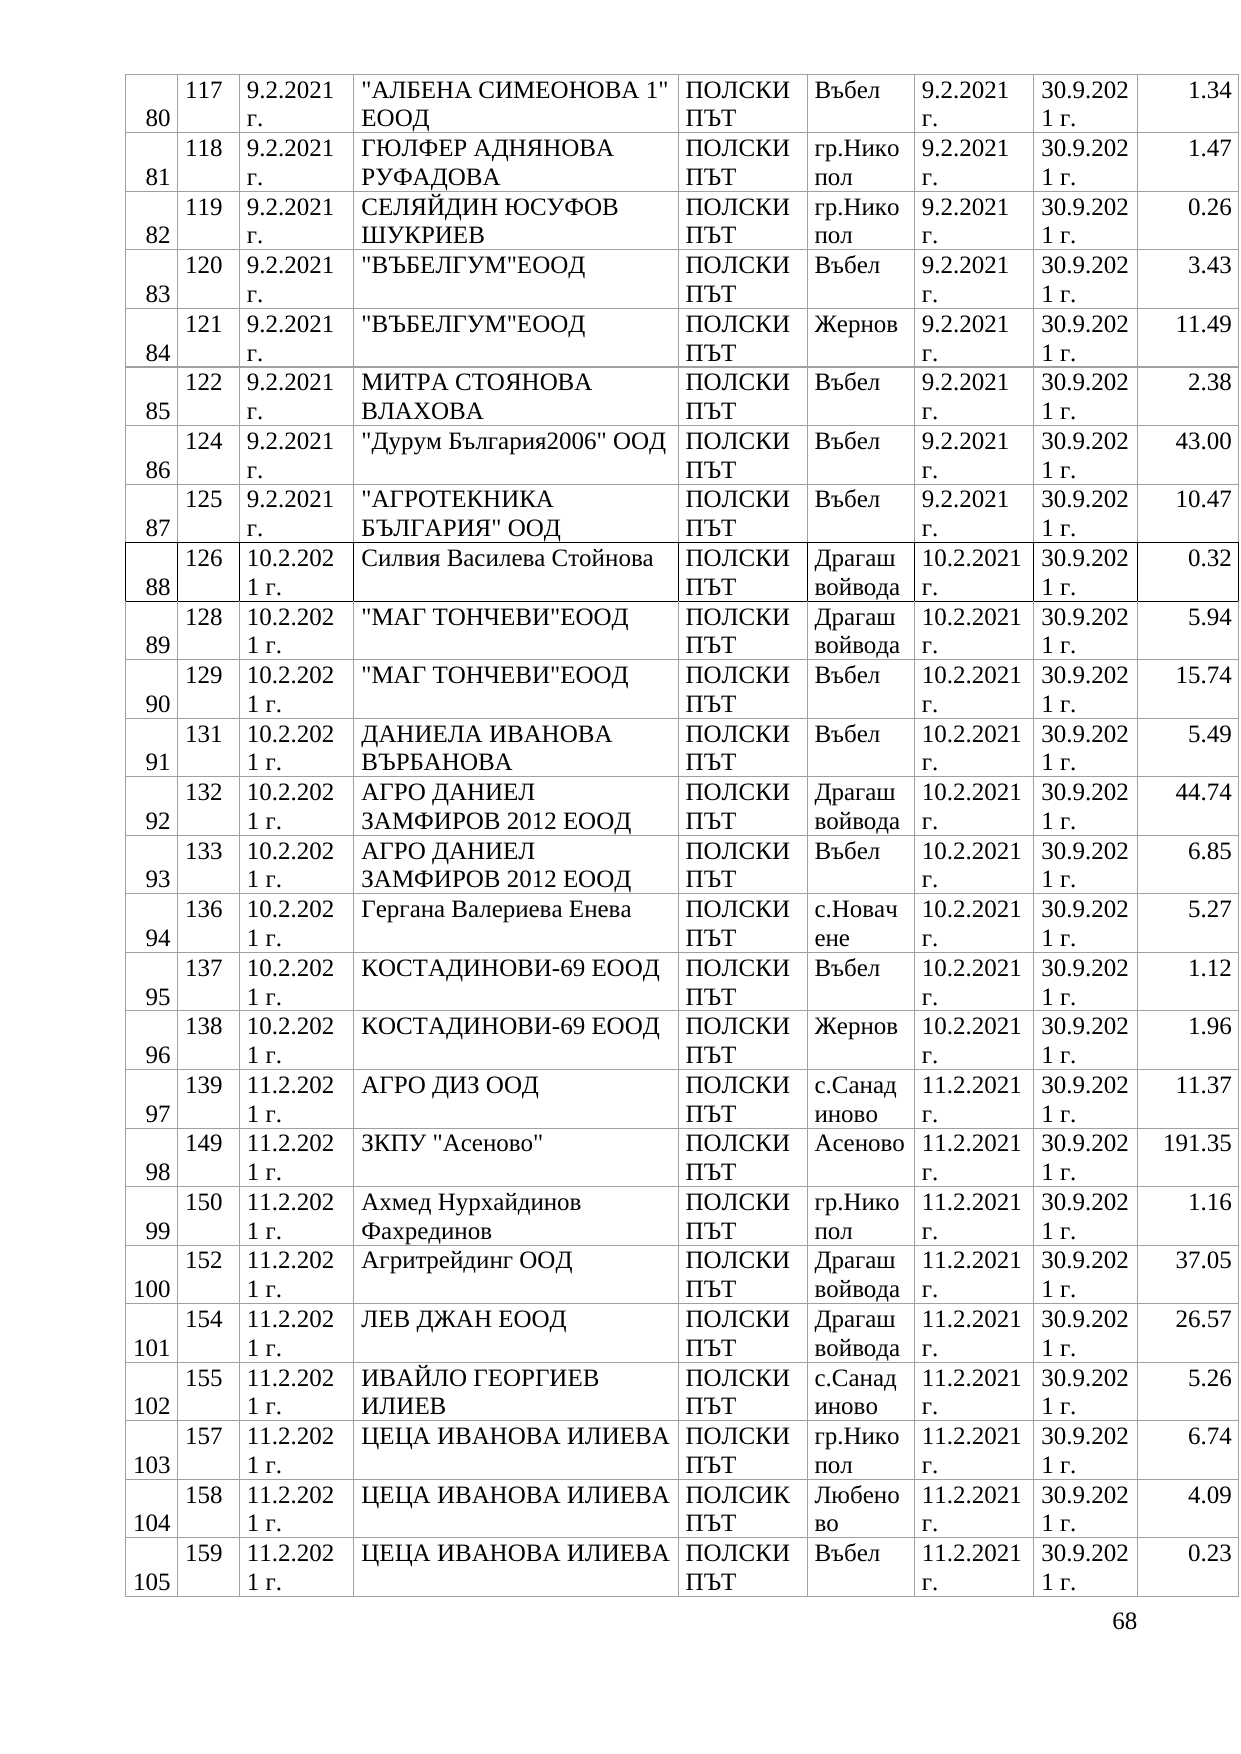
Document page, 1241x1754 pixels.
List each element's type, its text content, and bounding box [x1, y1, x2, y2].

table_cell 30.9.2021 г. [1034, 1187, 1137, 1244]
table_cell ПОЛСКИ ПЪТ [679, 426, 807, 483]
table_cell 30.9.2021 г. [1034, 1011, 1137, 1069]
table_cell Въбел [808, 719, 914, 776]
table_cell 1.47 [1138, 133, 1238, 191]
table_cell Жернов [808, 1011, 914, 1069]
table_cell 30.9.2021 г. [1034, 309, 1137, 366]
table_cell 88 [126, 543, 177, 601]
table_cell ЦЕЦА ИВАНОВА ИЛИЕВА [354, 1538, 678, 1596]
table_cell 11.2.2021 г. [915, 1070, 1033, 1127]
table_cell ПОЛСКИ ПЪТ [679, 719, 807, 776]
table_cell 30.9.2021 г. [1034, 1421, 1137, 1479]
table_cell 1.34 [1138, 75, 1238, 132]
table_cell "МАГ ТОНЧЕВИ"ЕООД [354, 660, 678, 718]
table_cell 121 [178, 309, 239, 366]
table_cell ПОЛСКИ ПЪТ [679, 1246, 807, 1303]
table_cell 11.2.2021 г. [240, 1421, 353, 1479]
table_cell 92 [126, 777, 177, 835]
table_cell 15.74 [1138, 660, 1238, 718]
table_cell 10.2.2021 г. [240, 953, 353, 1010]
table_cell ГЮЛФЕР АДНЯНОВА РУФАДОВА [354, 133, 678, 191]
table_cell 98 [126, 1129, 177, 1186]
table_cell Драгаш войвода [808, 777, 914, 835]
table_cell 2.38 [1138, 368, 1238, 425]
table_cell Въбел [808, 485, 914, 542]
table_cell 101 [126, 1304, 177, 1362]
table_cell ПОЛСКИ ПЪТ [679, 485, 807, 542]
table_cell МИТРА СТОЯНОВА ВЛАХОВА [354, 368, 678, 425]
table_cell 10.2.2021 г. [240, 894, 353, 952]
table_cell 30.9.2021 г. [1034, 660, 1137, 718]
table_cell 128 [178, 602, 239, 659]
table_cell ПОЛСКИ ПЪТ [679, 1187, 807, 1244]
table_cell 150 [178, 1187, 239, 1244]
table_cell Асеново [808, 1129, 914, 1186]
table_cell 11.2.2021 г. [915, 1538, 1033, 1596]
table_cell 94 [126, 894, 177, 952]
table_cell 30.9.2021 г. [1034, 426, 1137, 483]
table_cell 1.16 [1138, 1187, 1238, 1244]
table_cell 9.2.2021 г. [915, 426, 1033, 483]
table_cell 10.2.2021 г. [915, 1011, 1033, 1069]
table_cell "ВЪБЕЛГУМ"ЕООД [354, 250, 678, 308]
table_cell 100 [126, 1246, 177, 1303]
table_cell 80 [126, 75, 177, 132]
table_cell 84 [126, 309, 177, 366]
table_cell 104 [126, 1480, 177, 1537]
table_cell 136 [178, 894, 239, 952]
table_cell 9.2.2021 г. [915, 133, 1033, 191]
table_cell 9.2.2021 г. [915, 485, 1033, 542]
table_cell Въбел [808, 953, 914, 1010]
table_cell 122 [178, 368, 239, 425]
table_cell "АГРОТЕКНИКА БЪЛГАРИЯ" ООД [354, 485, 678, 542]
table_cell 0.32 [1138, 543, 1238, 601]
table_cell 30.9.2021 г. [1034, 1129, 1137, 1186]
table_cell 30.9.2021 г. [1034, 777, 1137, 835]
table_cell "Дурум България2006" ООД [354, 426, 678, 483]
table_cell ПОЛСКИ ПЪТ [679, 1421, 807, 1479]
table_cell 30.9.2021 г. [1034, 719, 1137, 776]
table_cell 11.37 [1138, 1070, 1238, 1127]
table_cell 11.49 [1138, 309, 1238, 366]
table_cell 155 [178, 1363, 239, 1420]
table_cell 157 [178, 1421, 239, 1479]
table_cell ПОЛСКИ ПЪТ [679, 1011, 807, 1069]
table_cell 95 [126, 953, 177, 1010]
table_cell 5.27 [1138, 894, 1238, 952]
table_cell 9.2.2021 г. [240, 426, 353, 483]
table_cell 30.9.2021 г. [1034, 836, 1137, 893]
table_cell 9.2.2021 г. [915, 250, 1033, 308]
table_cell 10.2.2021 г. [240, 543, 353, 601]
table_cell 37.05 [1138, 1246, 1238, 1303]
table_cell 1.12 [1138, 953, 1238, 1010]
table_cell 11.2.2021 г. [915, 1246, 1033, 1303]
table_cell 4.09 [1138, 1480, 1238, 1537]
table_cell 131 [178, 719, 239, 776]
table_cell 11.2.2021 г. [915, 1363, 1033, 1420]
table_cell 43.00 [1138, 426, 1238, 483]
table_cell 5.26 [1138, 1363, 1238, 1420]
table_cell ПОЛСКИ ПЪТ [679, 250, 807, 308]
table_cell 9.2.2021 г. [240, 368, 353, 425]
table_cell Въбел [808, 250, 914, 308]
table_cell ПОЛСКИ ПЪТ [679, 133, 807, 191]
table_cell 6.85 [1138, 836, 1238, 893]
table_cell ПОЛСКИ ПЪТ [679, 1538, 807, 1596]
table_cell АГРО ДИЗ ООД [354, 1070, 678, 1127]
table_cell "ВЪБЕЛГУМ"ЕООД [354, 309, 678, 366]
table_cell 119 [178, 192, 239, 249]
table_cell Ахмед Нурхайдинов Фахрединов [354, 1187, 678, 1244]
table_cell 30.9.2021 г. [1034, 1480, 1137, 1537]
table_cell 10.2.2021 г. [240, 777, 353, 835]
table_cell Любеново [808, 1480, 914, 1537]
table_cell Въбел [808, 836, 914, 893]
table_cell 11.2.2021 г. [915, 1129, 1033, 1186]
table_cell 9.2.2021 г. [240, 75, 353, 132]
table_cell 11.2.2021 г. [240, 1304, 353, 1362]
table_cell ПОЛСКИ ПЪТ [679, 1129, 807, 1186]
table_cell 30.9.2021 г. [1034, 1363, 1137, 1420]
table_cell 10.2.2021 г. [240, 719, 353, 776]
table_cell 9.2.2021 г. [240, 192, 353, 249]
table_cell 120 [178, 250, 239, 308]
table_cell 11.2.2021 г. [240, 1129, 353, 1186]
table_cell Драгаш войвода [808, 1304, 914, 1362]
table_cell ПОЛСКИ ПЪТ [679, 660, 807, 718]
table_cell 26.57 [1138, 1304, 1238, 1362]
table_cell 11.2.2021 г. [240, 1187, 353, 1244]
table_cell 9.2.2021 г. [915, 75, 1033, 132]
table_cell Въбел [808, 426, 914, 483]
table_cell гр.Никопол [808, 1187, 914, 1244]
table_cell 0.26 [1138, 192, 1238, 249]
table_cell 9.2.2021 г. [915, 309, 1033, 366]
table_cell 133 [178, 836, 239, 893]
table_cell ПОЛСКИ ПЪТ [679, 75, 807, 132]
table_cell 11.2.2021 г. [240, 1363, 353, 1420]
table_cell 10.2.2021 г. [915, 602, 1033, 659]
table_cell 30.9.2021 г. [1034, 1538, 1137, 1596]
table_cell 30.9.2021 г. [1034, 543, 1137, 601]
table_cell с.Санадиново [808, 1070, 914, 1127]
table_cell 30.9.2021 г. [1034, 1246, 1137, 1303]
table_cell 30.9.2021 г. [1034, 368, 1137, 425]
table_cell ПОЛСКИ ПЪТ [679, 602, 807, 659]
table_cell ПОЛСИК ПЪТ [679, 1480, 807, 1537]
table_cell 1.96 [1138, 1011, 1238, 1069]
table_cell 97 [126, 1070, 177, 1127]
table_cell 9.2.2021 г. [915, 192, 1033, 249]
table_cell ПОЛСКИ ПЪТ [679, 777, 807, 835]
table_cell 10.2.2021 г. [915, 660, 1033, 718]
table_cell 11.2.2021 г. [915, 1480, 1033, 1537]
table_cell 99 [126, 1187, 177, 1244]
table_cell 137 [178, 953, 239, 1010]
table_cell Драгаш войвода [808, 543, 914, 601]
table_cell Жернов [808, 309, 914, 366]
table_cell 138 [178, 1011, 239, 1069]
table_cell 5.94 [1138, 602, 1238, 659]
table_cell 30.9.2021 г. [1034, 133, 1137, 191]
table_cell ЦЕЦА ИВАНОВА ИЛИЕВА [354, 1421, 678, 1479]
table_cell 103 [126, 1421, 177, 1479]
table_cell 191.35 [1138, 1129, 1238, 1186]
table_cell ПОЛСКИ ПЪТ [679, 543, 807, 601]
table_cell 154 [178, 1304, 239, 1362]
table_cell 30.9.2021 г. [1034, 1304, 1137, 1362]
table_cell Драгаш войвода [808, 602, 914, 659]
table_cell 30.9.2021 г. [1034, 1070, 1137, 1127]
table_cell 124 [178, 426, 239, 483]
table_cell КОСТАДИНОВИ-69 ЕООД [354, 953, 678, 1010]
table_cell гр.Никопол [808, 192, 914, 249]
table_cell ДАНИЕЛА ИВАНОВА ВЪРБАНОВА [354, 719, 678, 776]
table_cell 9.2.2021 г. [240, 250, 353, 308]
table_cell 129 [178, 660, 239, 718]
table_cell 86 [126, 426, 177, 483]
table_cell 30.9.2021 г. [1034, 602, 1137, 659]
table_cell ЛЕВ ДЖАН ЕООД [354, 1304, 678, 1362]
table_cell АГРО ДАНИЕЛ ЗАМФИРОВ 2012 ЕООД [354, 777, 678, 835]
table_cell 125 [178, 485, 239, 542]
table_cell гр.Никопол [808, 1421, 914, 1479]
table_cell 30.9.2021 г. [1034, 894, 1137, 952]
table_cell гр.Никопол [808, 133, 914, 191]
table_cell ПОЛСКИ ПЪТ [679, 309, 807, 366]
table_cell 30.9.2021 г. [1034, 953, 1137, 1010]
table_cell 10.2.2021 г. [915, 894, 1033, 952]
table_cell 158 [178, 1480, 239, 1537]
table_cell 105 [126, 1538, 177, 1596]
table_cell 9.2.2021 г. [240, 485, 353, 542]
table_cell ЗКПУ "Асеново" [354, 1129, 678, 1186]
table_cell 10.2.2021 г. [915, 543, 1033, 601]
table_cell 149 [178, 1129, 239, 1186]
table_cell 118 [178, 133, 239, 191]
table_cell ПОЛСКИ ПЪТ [679, 836, 807, 893]
table_cell ЦЕЦА ИВАНОВА ИЛИЕВА [354, 1480, 678, 1537]
table_cell Въбел [808, 368, 914, 425]
table_cell 10.2.2021 г. [915, 719, 1033, 776]
table_cell 11.2.2021 г. [915, 1304, 1033, 1362]
table_cell 81 [126, 133, 177, 191]
table_cell 9.2.2021 г. [240, 133, 353, 191]
table_cell 85 [126, 368, 177, 425]
table_cell 126 [178, 543, 239, 601]
table_cell 6.74 [1138, 1421, 1238, 1479]
table_cell 132 [178, 777, 239, 835]
table_cell 139 [178, 1070, 239, 1127]
table_cell 10.2.2021 г. [915, 953, 1033, 1010]
table_cell Въбел [808, 660, 914, 718]
table_cell 30.9.2021 г. [1034, 485, 1137, 542]
table_cell ПОЛСКИ ПЪТ [679, 1070, 807, 1127]
table_cell 10.2.2021 г. [240, 1011, 353, 1069]
table_cell Агритрейдинг ООД [354, 1246, 678, 1303]
table_cell ПОЛСКИ ПЪТ [679, 192, 807, 249]
table_cell 82 [126, 192, 177, 249]
table_cell Гергана Валериева Енева [354, 894, 678, 952]
table_cell 9.2.2021 г. [915, 368, 1033, 425]
table_cell Въбел [808, 1538, 914, 1596]
table_cell 11.2.2021 г. [240, 1480, 353, 1537]
table_cell 30.9.2021 г. [1034, 75, 1137, 132]
table_cell ПОЛСКИ ПЪТ [679, 1363, 807, 1420]
table_cell АГРО ДАНИЕЛ ЗАМФИРОВ 2012 ЕООД [354, 836, 678, 893]
table_cell 10.2.2021 г. [240, 602, 353, 659]
table_cell ИВАЙЛО ГЕОРГИЕВ ИЛИЕВ [354, 1363, 678, 1420]
table_cell ПОЛСКИ ПЪТ [679, 894, 807, 952]
table_cell 91 [126, 719, 177, 776]
table_cell 0.23 [1138, 1538, 1238, 1596]
table_cell 152 [178, 1246, 239, 1303]
table_cell 10.2.2021 г. [240, 660, 353, 718]
table_cell "АЛБЕНА СИМЕОНОВА 1" ЕООД [354, 75, 678, 132]
table_cell 5.49 [1138, 719, 1238, 776]
table_cell "МАГ ТОНЧЕВИ"ЕООД [354, 602, 678, 659]
table_cell 90 [126, 660, 177, 718]
table_cell 102 [126, 1363, 177, 1420]
table_cell Силвия Василева Стойнова [354, 543, 678, 601]
table_cell 10.47 [1138, 485, 1238, 542]
table_cell 89 [126, 602, 177, 659]
table_cell 93 [126, 836, 177, 893]
table_cell 11.2.2021 г. [915, 1421, 1033, 1479]
table_cell ПОЛСКИ ПЪТ [679, 953, 807, 1010]
table_cell Драгаш войвода [808, 1246, 914, 1303]
table_cell КОСТАДИНОВИ-69 ЕООД [354, 1011, 678, 1069]
table_cell 10.2.2021 г. [915, 777, 1033, 835]
table_cell ПОЛСКИ ПЪТ [679, 1304, 807, 1362]
table_cell 9.2.2021 г. [240, 309, 353, 366]
table_cell 159 [178, 1538, 239, 1596]
table_cell 30.9.2021 г. [1034, 192, 1137, 249]
table_cell 30.9.2021 г. [1034, 250, 1137, 308]
table_cell СЕЛЯЙДИН ЮСУФОВ ШУКРИЕВ [354, 192, 678, 249]
table_cell 83 [126, 250, 177, 308]
table_cell 10.2.2021 г. [915, 836, 1033, 893]
table_cell 10.2.2021 г. [240, 836, 353, 893]
table_cell 11.2.2021 г. [915, 1187, 1033, 1244]
table_cell 11.2.2021 г. [240, 1538, 353, 1596]
table_cell 117 [178, 75, 239, 132]
table_cell 44.74 [1138, 777, 1238, 835]
table_cell 3.43 [1138, 250, 1238, 308]
table_cell 87 [126, 485, 177, 542]
table_cell с.Санадиново [808, 1363, 914, 1420]
table_cell 96 [126, 1011, 177, 1069]
table_cell 11.2.2021 г. [240, 1246, 353, 1303]
table_cell Въбел [808, 75, 914, 132]
table_cell 11.2.2021 г. [240, 1070, 353, 1127]
table_cell ПОЛСКИ ПЪТ [679, 368, 807, 425]
table_cell с.Новачене [808, 894, 914, 952]
